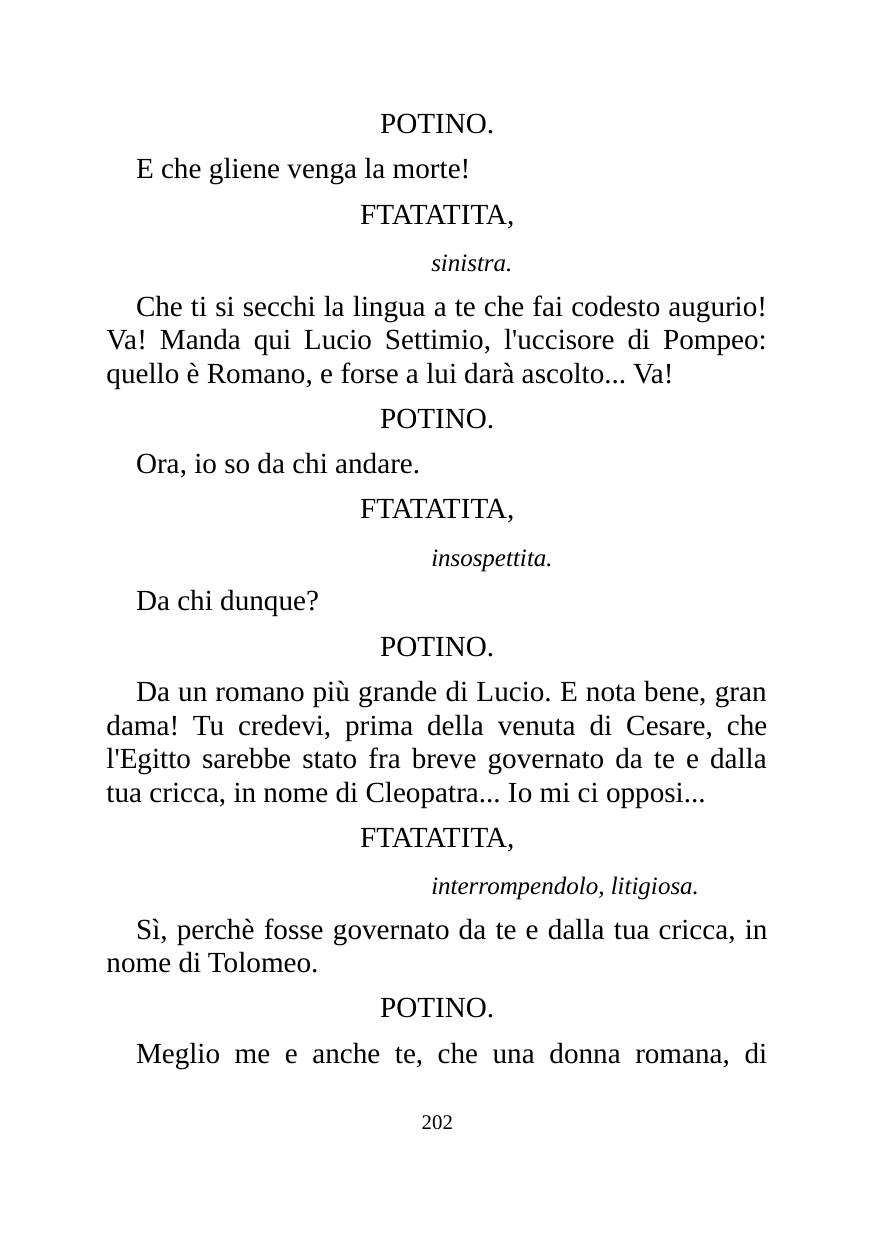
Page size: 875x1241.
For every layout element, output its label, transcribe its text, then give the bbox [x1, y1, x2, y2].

text POTINO. [106, 991, 768, 1024]
text Ora, io so da chi andare. [106, 446, 768, 480]
text Sì, perchè fosse governato da te e dalla tua cricca, in nome di Tolomeo. [106, 912, 768, 979]
text interrompendolo, litigiosa. [431, 871, 768, 900]
text Meglio me e anche te, che una donna romana, di [106, 1036, 768, 1069]
text FTATATITA, [106, 197, 768, 230]
text Che ti si secchi la lingua a te che fai codesto augurio! Va! Manda qui Lucio Settimio, l'uccisore di Pompeo: quello è Romano, e forse a lui darà ascolto... Va! [106, 289, 768, 389]
text POTINO. [106, 106, 768, 140]
text E che gliene venga la morte! [106, 152, 768, 185]
text Da un romano più grande di Lucio. E nota bene, gran dama! Tu credevi, prima della venuta di Cesare, che l'Egitto sarebbe stato fra breve governato da te e dalla tua cricca, in nome di Cleopatra... Io mi ci opposi... [106, 674, 768, 808]
text POTINO. [106, 401, 768, 434]
text FTATATITA, [106, 820, 768, 853]
text FTATATITA, [106, 492, 768, 525]
text insospettita. [431, 543, 768, 572]
text sinistra. [431, 248, 768, 277]
text POTINO. [106, 629, 768, 662]
text Da chi dunque? [106, 583, 768, 617]
